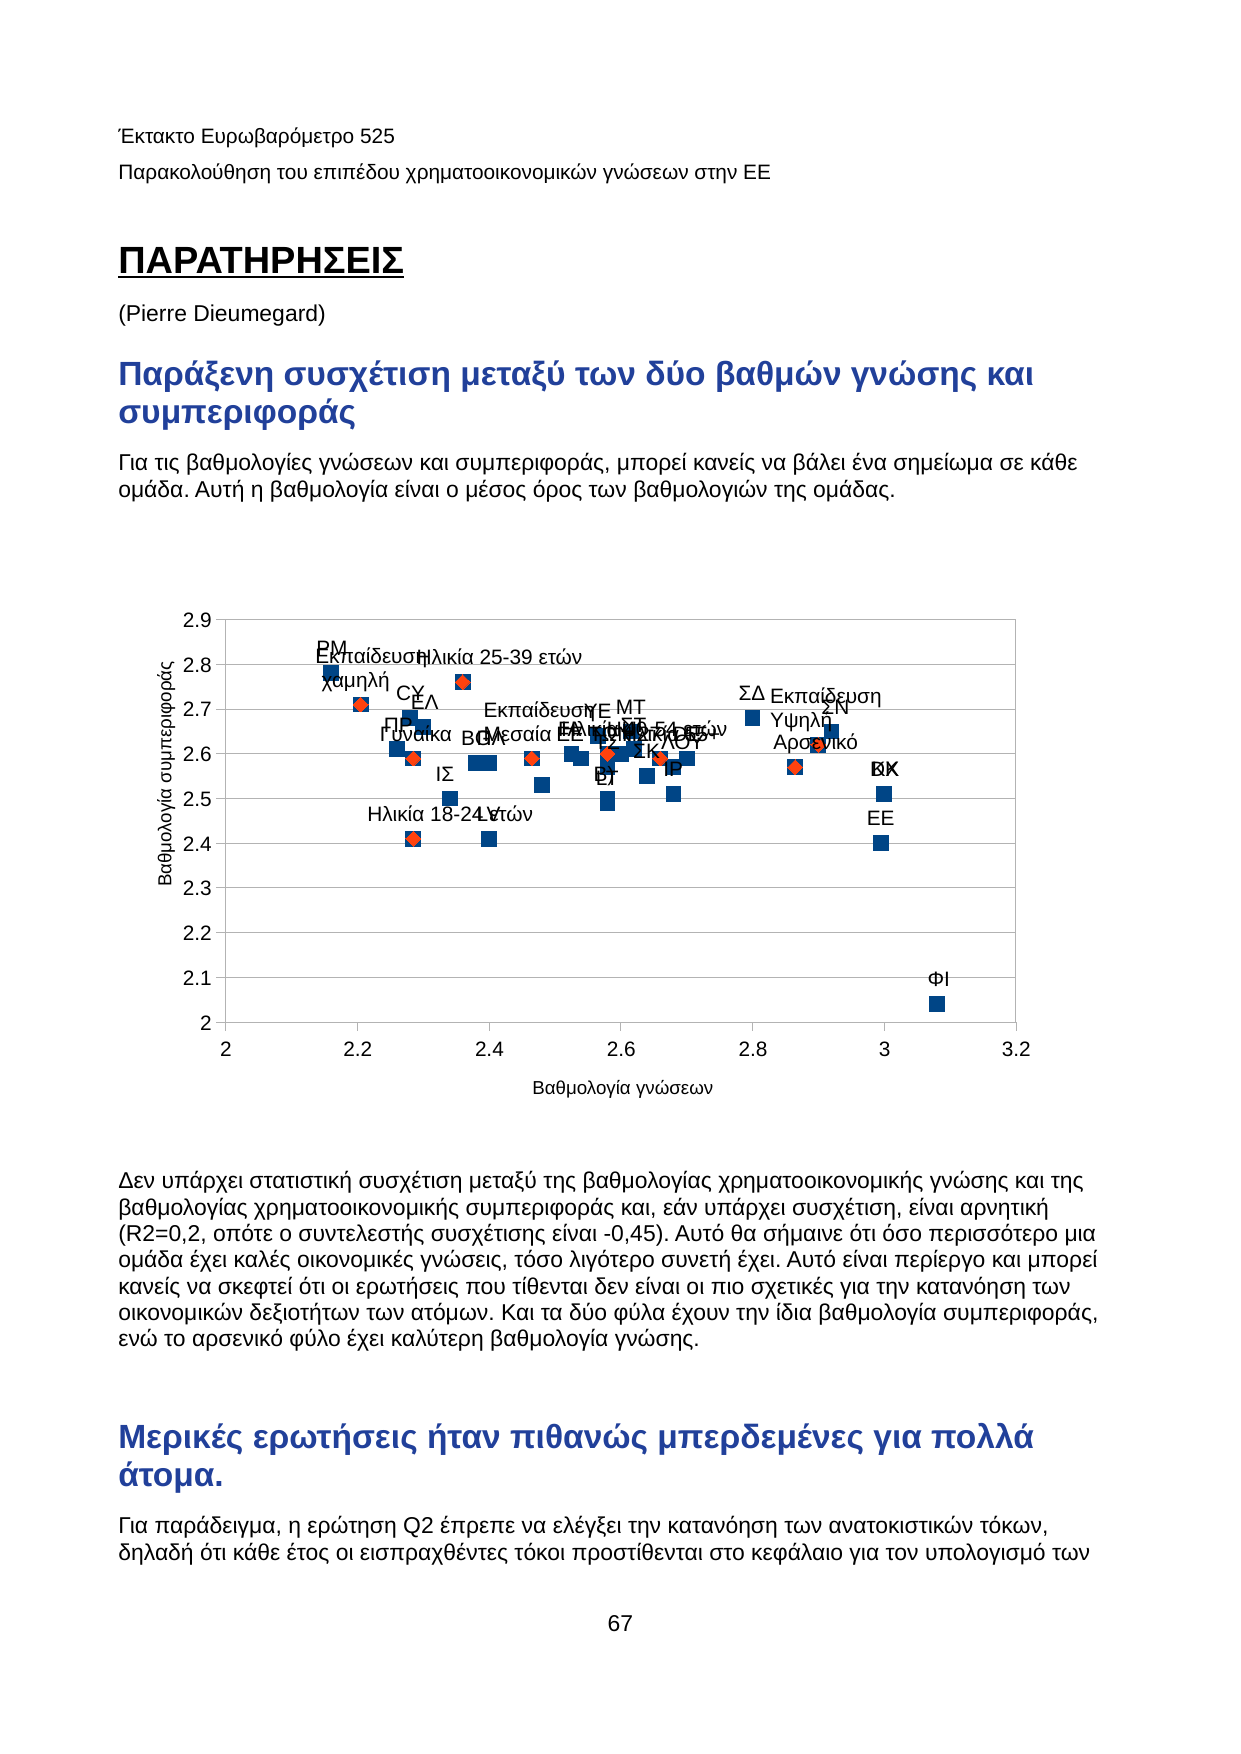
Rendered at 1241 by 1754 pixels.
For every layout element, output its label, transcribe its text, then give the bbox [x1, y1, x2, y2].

subtitle Μερικές ερωτήσεις ήταν πιθανώς μπερδεμένες για πολλά άτομα. [118, 1417, 1122, 1494]
text Δεν υπάρχει στατιστική συσχέτιση μεταξύ της βαθμολογίας χρηματοοικονομικής γνώσης και της βαθμολογίας χρηματοοικονομικής συμπεριφοράς και, εάν υπάρχει συσχέτιση, είναι αρνητική (R2=0,2, οπότε ο συντελεστής συσχέτισης είναι -0,45). Αυτό θα σήμαινε ότι όσο περισσότερο μια ομάδα έχει καλές οικονομικές γνώσεις, τόσο λιγότερο συνετή έχει. Αυτό είναι περίεργο και μπορεί κανείς να σκεφτεί ότι οι ερωτήσεις που τίθενται δεν είναι οι πιο σχετικές για την κατανόηση των οικονομικών δεξιοτήτων των ατόμων. Και τα δύο φύλα έχουν την ίδια βαθμολογία συμπεριφοράς, ενώ το αρσενικό φύλο έχει καλύτερη βαθμολογία γνώσης. [118, 1167, 1122, 1352]
text (Pierre Dieumegard) [118, 300, 1122, 327]
text Για παράδειγμα, η ερώτηση Q2 έπρεπε να ελέγξει την κατανόηση των ανατοκιστικών τόκων, δηλαδή ότι κάθε έτος οι εισπραχθέντες τόκοι προστίθενται στο κεφάλαιο για τον υπολογισμό των [118, 1512, 1122, 1565]
subtitle Παράξενη συσχέτιση μεταξύ των δύο βαθμών γνώσης και συμπεριφοράς [118, 353, 1122, 431]
subtitle ΠΑΡΑΤΗΡΗΣΕΙΣ [118, 238, 1122, 282]
text Για τις βαθμολογίες γνώσεων και συμπεριφοράς, μπορεί κανείς να βάλει ένα σημείωμα σε κάθε ομάδα. Αυτή η βαθμολογία είναι ο μέσος όρος των βαθμολογιών της ομάδας. [118, 449, 1122, 502]
